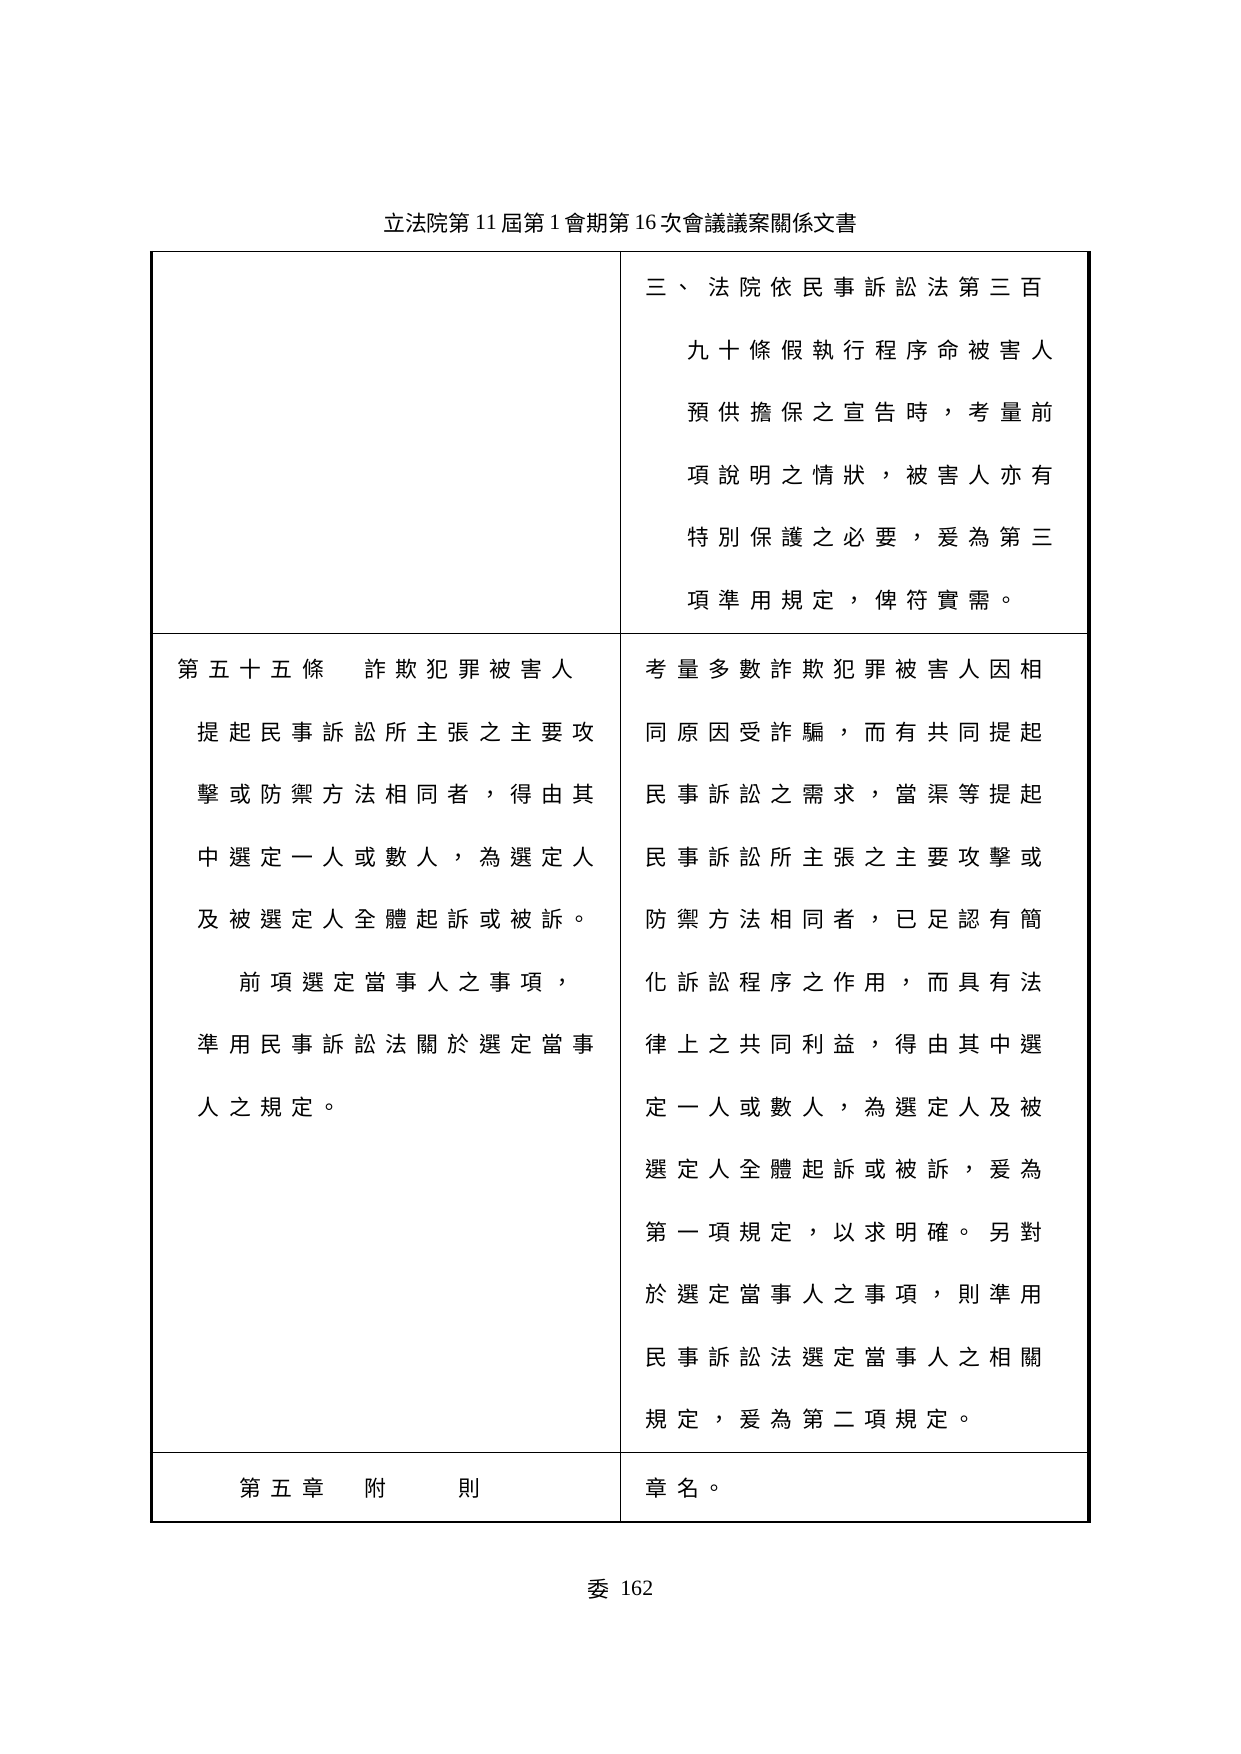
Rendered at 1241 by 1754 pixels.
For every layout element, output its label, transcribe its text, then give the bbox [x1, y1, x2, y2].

table_cell 第五章 附 則 [153, 1453, 620, 1521]
table_cell 三、法院依民事訴訟法第三百九十條假執行程序命被害人預供擔保之宣告時，考量前項說明之情狀，被害人亦有特別保護之必要，爰為第三項準用規定，俾符實需。 [621, 252, 1087, 633]
table_cell 考量多數詐欺犯罪被害人因相同原因受詐騙，而有共同提起民事訴訟之需求，當渠等提起民事訴訟所主張之主要攻擊或防禦方法相同者，已足認有簡化訴訟程序之作用，而具有法律上之共同利益，得由其中選定一人或數人，為選定人及被選定人全體起訴或被訴，爰為第一項規定，以求明確。另對於選定當事人之事項，則準用民事訴訟法選定當事人之相關規定，爰為第二項規定。 [621, 634, 1087, 1452]
table_cell 章名。 [621, 1453, 1087, 1521]
table_cell [153, 252, 620, 633]
table_cell 第五十五條 詐欺犯罪被害人提起民事訴訟所主張之主要攻擊或防禦方法相同者，得由其中選定一人或數人，為選定人及被選定人全體起訴或被訴。 前項選定當事人之事項，準用民事訴訟法關於選定當事人之規定。 [153, 634, 620, 1452]
